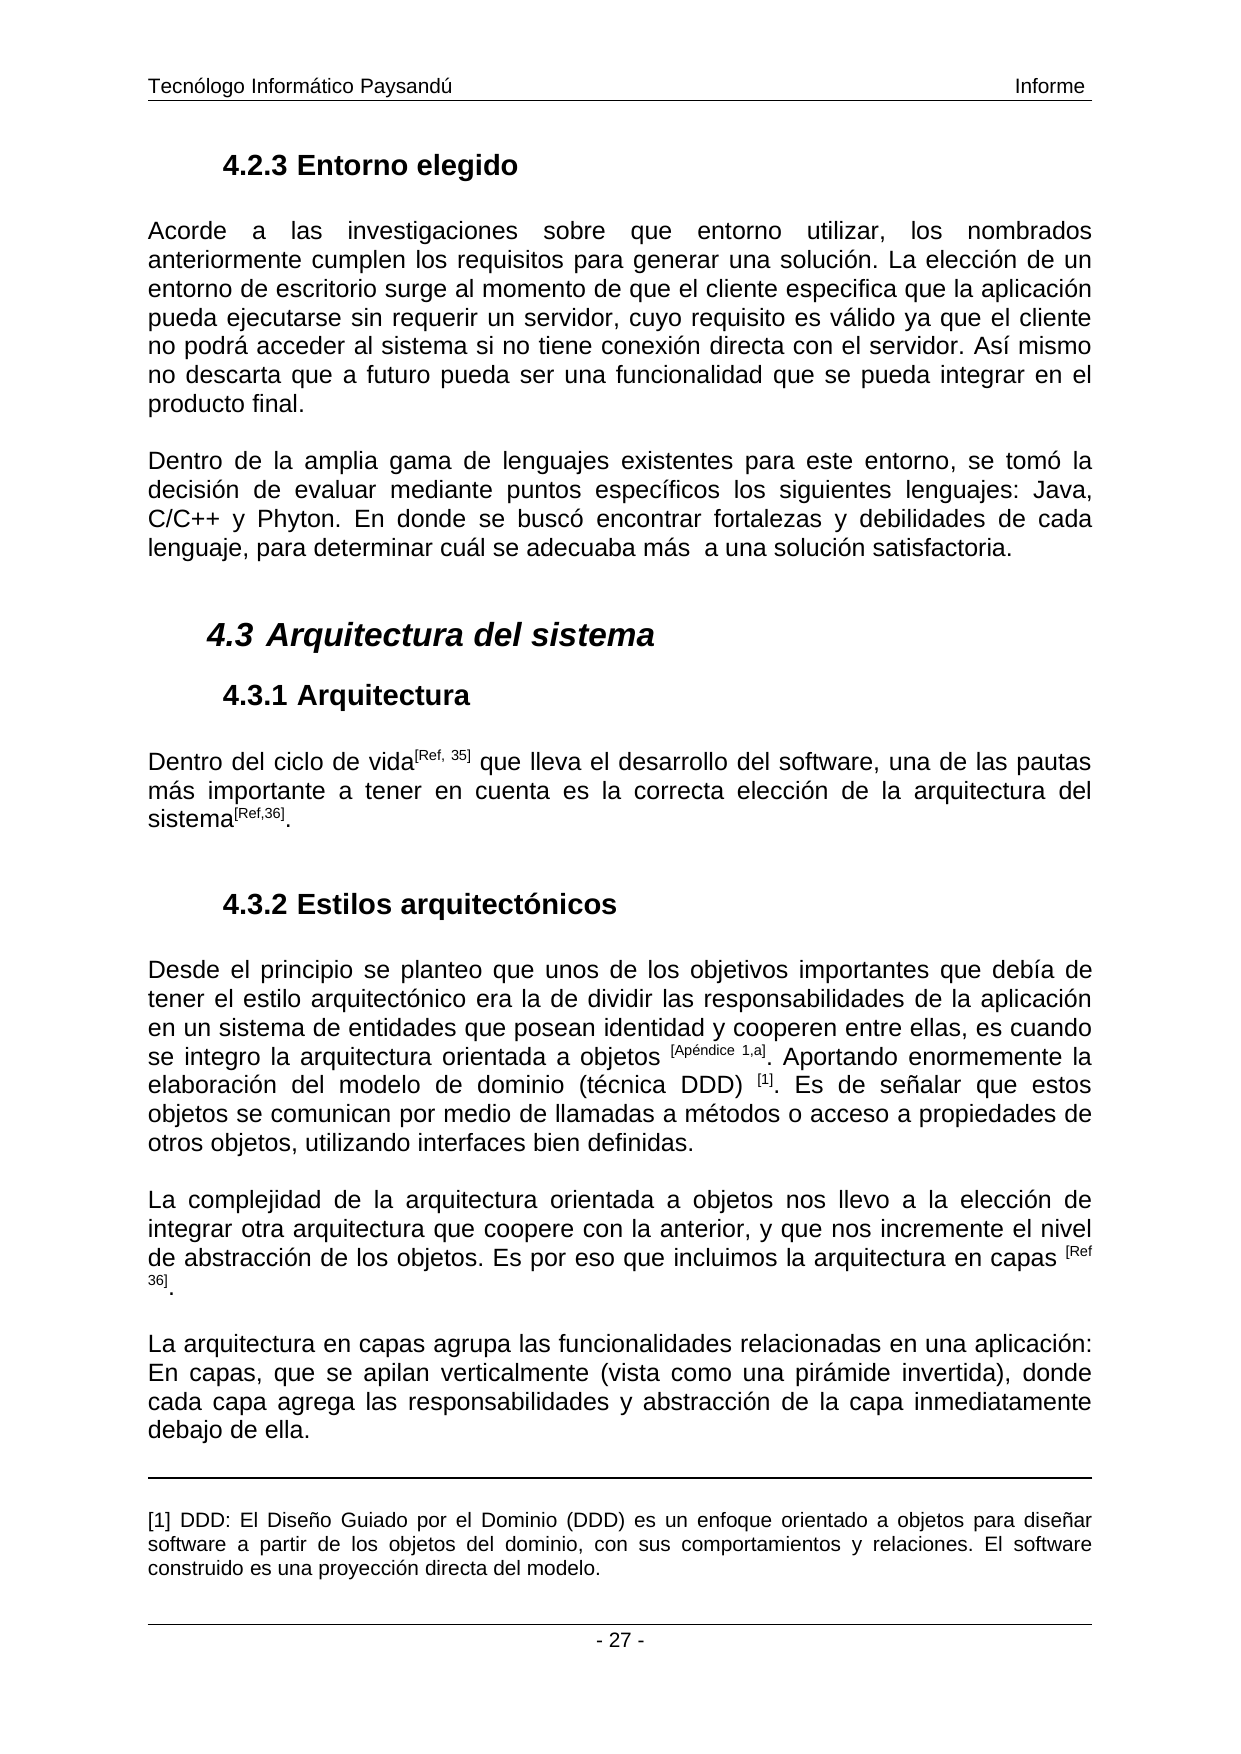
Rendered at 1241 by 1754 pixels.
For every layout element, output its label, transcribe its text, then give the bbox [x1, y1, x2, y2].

text Acorde a las investigaciones sobre que entorno utilizar, los nombrados anteriormente cumplen los requisitos para generar una solución. La elección de un entorno de escritorio surge al momento de que el cliente especifica que la aplicación pueda ejecutarse sin requerir un servidor, cuyo requisito es válido ya que el cliente no podrá acceder al sistema si no tiene conexión directa con el servidor. Así mismo no descarta que a futuro pueda ser una funcionalidad que se pueda integrar en el producto final. [148, 216, 1092, 417]
subtitle Arquitectura [223, 678, 1092, 712]
subtitle Arquitectura del sistema [207, 615, 1092, 653]
text La complejidad de la arquitectura orientada a objetos nos llevo a la elección de integrar otra arquitectura que coopere con la anterior, y que nos incremente el nivel de abstracción de los objetos. Es por eso que incluimos la arquitectura en capas [Ref 36]. [148, 1186, 1092, 1301]
text La arquitectura en capas agrupa las funcionalidades relacionadas en una aplicación: En capas, que se apilan verticalmente (vista como una pirámide invertida), donde cada capa agrega las responsabilidades y abstracción de la capa inmediatamente debajo de ella. [148, 1329, 1092, 1444]
text [1] DDD: El Diseño Guiado por el Dominio (DDD) es un enfoque orientado a objetos para diseñar software a partir de los objetos del dominio, con sus comportamientos y relaciones. El software construido es una proyección directa del modelo. [148, 1508, 1092, 1580]
subtitle Estilos arquitectónicos [223, 887, 1092, 921]
subtitle Entorno elegido [223, 148, 1092, 181]
text Dentro de la amplia gama de lenguajes existentes para este entorno, se tomó la decisión de evaluar mediante puntos específicos los siguientes lenguajes: Java, C/C++ y Phyton. En donde se buscó encontrar fortalezas y debilidades de cada lenguaje, para determinar cuál se adecuaba más a una solución satisfactoria. [148, 446, 1092, 561]
text Dentro del ciclo de vida[Ref, 35] que lleva el desarrollo del software, una de las pautas más importante a tener en cuenta es la correcta elección de la arquitectura del sistema[Ref,36]. [148, 747, 1092, 833]
text Desde el principio se planteo que unos de los objetivos importantes que debía de tener el estilo arquitectónico era la de dividir las responsabilidades de la aplicación en un sistema de entidades que posean identidad y cooperen entre ellas, es cuando se integro la arquitectura orientada a objetos [Apéndice 1,a]. Aportando enormemente la elaboración del modelo de dominio (técnica DDD) [1]. Es de señalar que estos objetos se comunican por medio de llamadas a métodos o acceso a propiedades de otros objetos, utilizando interfaces bien definidas. [148, 956, 1092, 1157]
